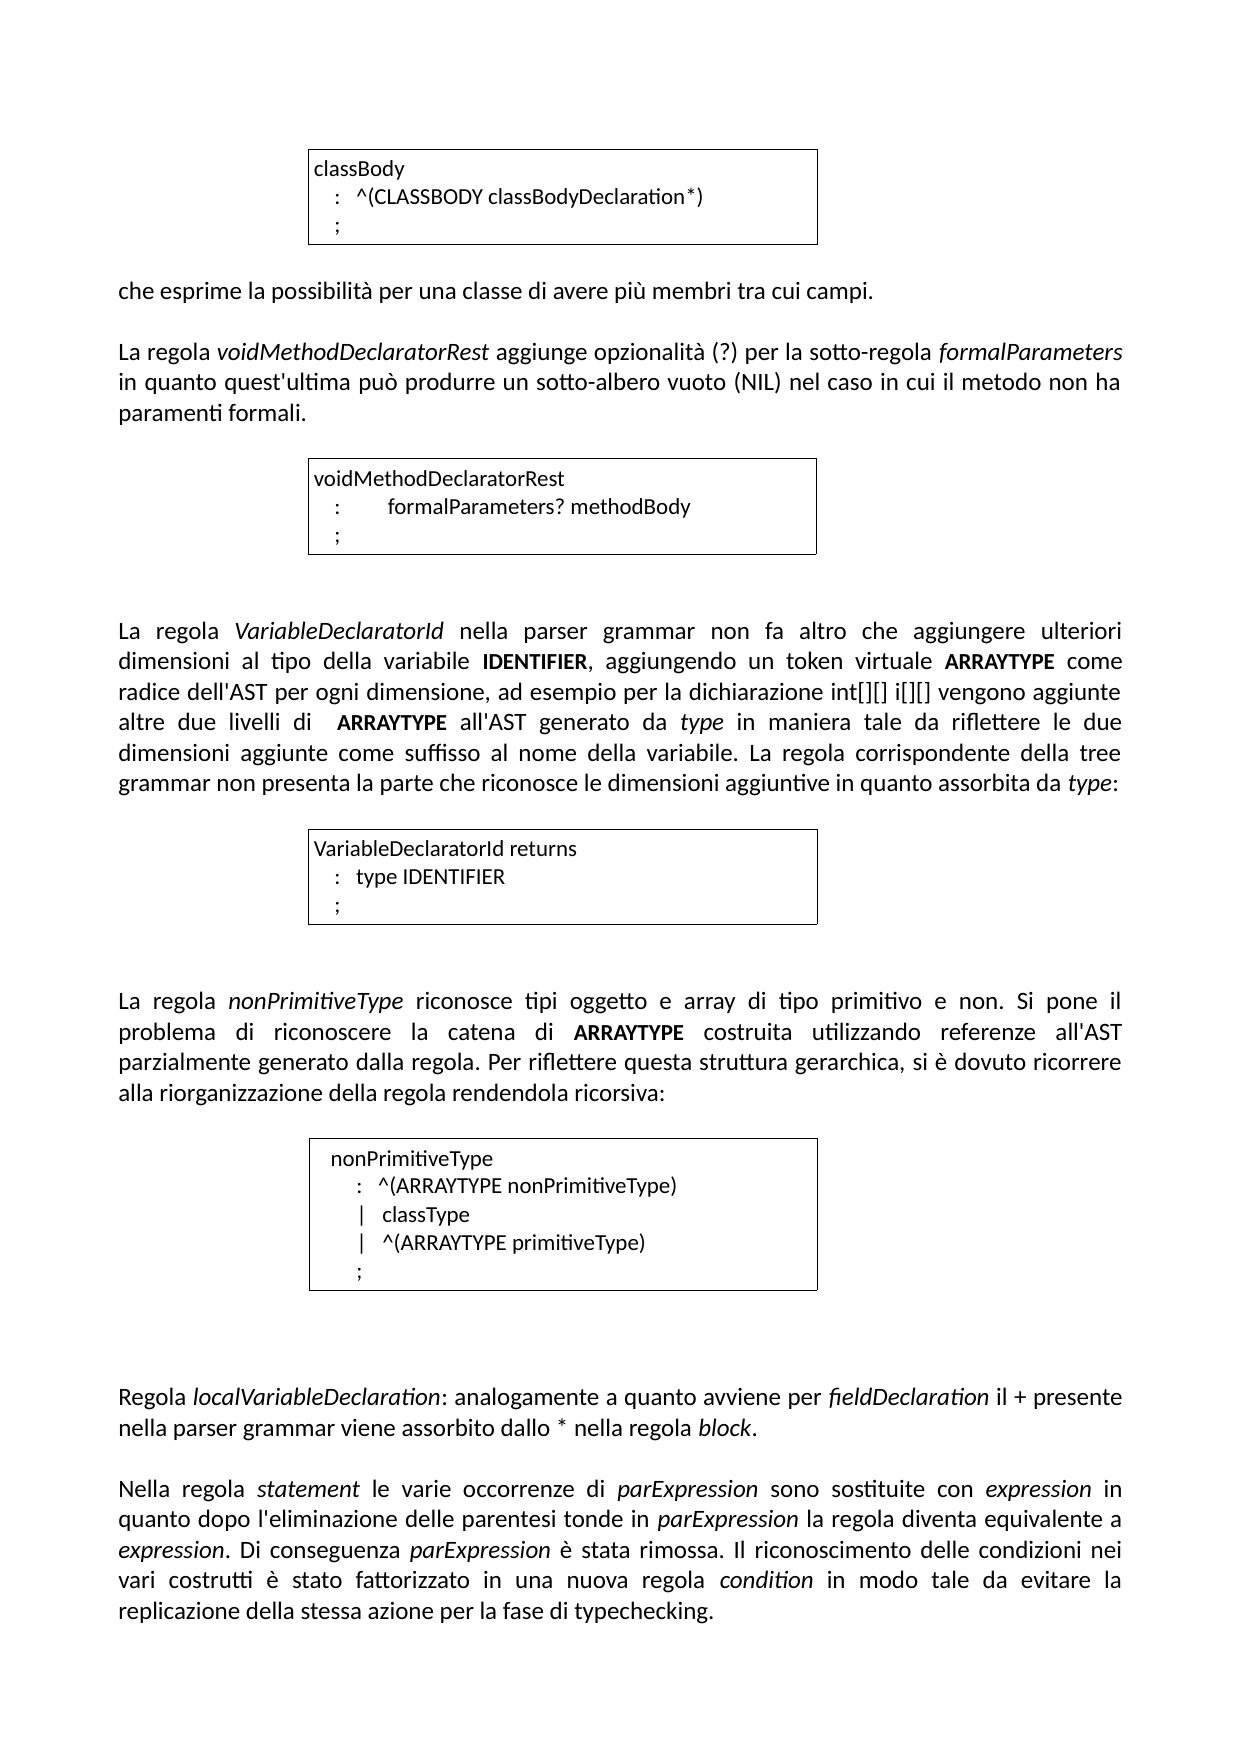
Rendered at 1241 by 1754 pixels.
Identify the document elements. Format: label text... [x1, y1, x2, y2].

text La regola VariableDeclaratorId nella parser grammar non fa altro che aggiungere ulteriori dimensioni al tipo della variabile IDENTIFIER, aggiungendo un token virtuale ARRAYTYPE come radice dell'AST per ogni dimensione, ad esempio per la dichiarazione int[][] i[][] vengono aggiunte altre due livelli di ARRAYTYPE all'AST generato da type in maniera tale da riflettere le due dimensioni aggiunte come suffisso al nome della variabile. La regola corrispondente della tree grammar non presenta la parte che riconosce le dimensioni aggiuntive in quanto assorbita da type: [118, 615, 1123, 798]
text Regola localVariableDeclaration: analogamente a quanto avviene per fieldDeclaration il + presente nella parser grammar viene assorbito dallo * nella regola block. [118, 1381, 1123, 1442]
text La regola nonPrimitiveType riconosce tipi oggetto e array di tipo primitivo e non. Si pone il problema di riconoscere la catena di ARRAYTYPE costruita utilizzando referenze all'AST parzialmente generato dalla regola. Per riflettere questa struttura gerarchica, si è dovuto ricorrere alla riorganizzazione della regola rendendola ricorsiva: [118, 985, 1123, 1107]
text La regola voidMethodDeclaratorRest aggiunge opzionalità (?) per la sotto-regola formalParameters in quanto quest'ultima può produrre un sotto-albero vuoto (NIL) nel caso in cui il metodo non ha paramenti formali. [118, 336, 1123, 427]
table_header VariableDeclaratorId returns : type IDENTIFIER ; [309, 830, 817, 924]
table_header voidMethodDeclaratorRest : formalParameters? methodBody ; [309, 459, 816, 554]
table_header classBody : ^(CLASSBODY classBodyDeclaration*) ; [309, 150, 817, 244]
text che esprime la possibilità per una classe di avere più membri tra cui campi. [118, 275, 1123, 305]
table_header nonPrimitiveType : ^(ARRAYTYPE nonPrimitiveType) | classType | ^(ARRAYTYPE primitiveType) ; [310, 1139, 817, 1289]
text Nella regola statement le varie occorrenze di parExpression sono sostituite con expression in quanto dopo l'eliminazione delle parentesi tonde in parExpression la regola diventa equivalente a expression. Di conseguenza parExpression è stata rimossa. Il riconoscimento delle condizioni nei vari costrutti è stato fattorizzato in una nuova regola condition in modo tale da evitare la replicazione della stessa azione per la fase di typechecking. [118, 1473, 1123, 1625]
